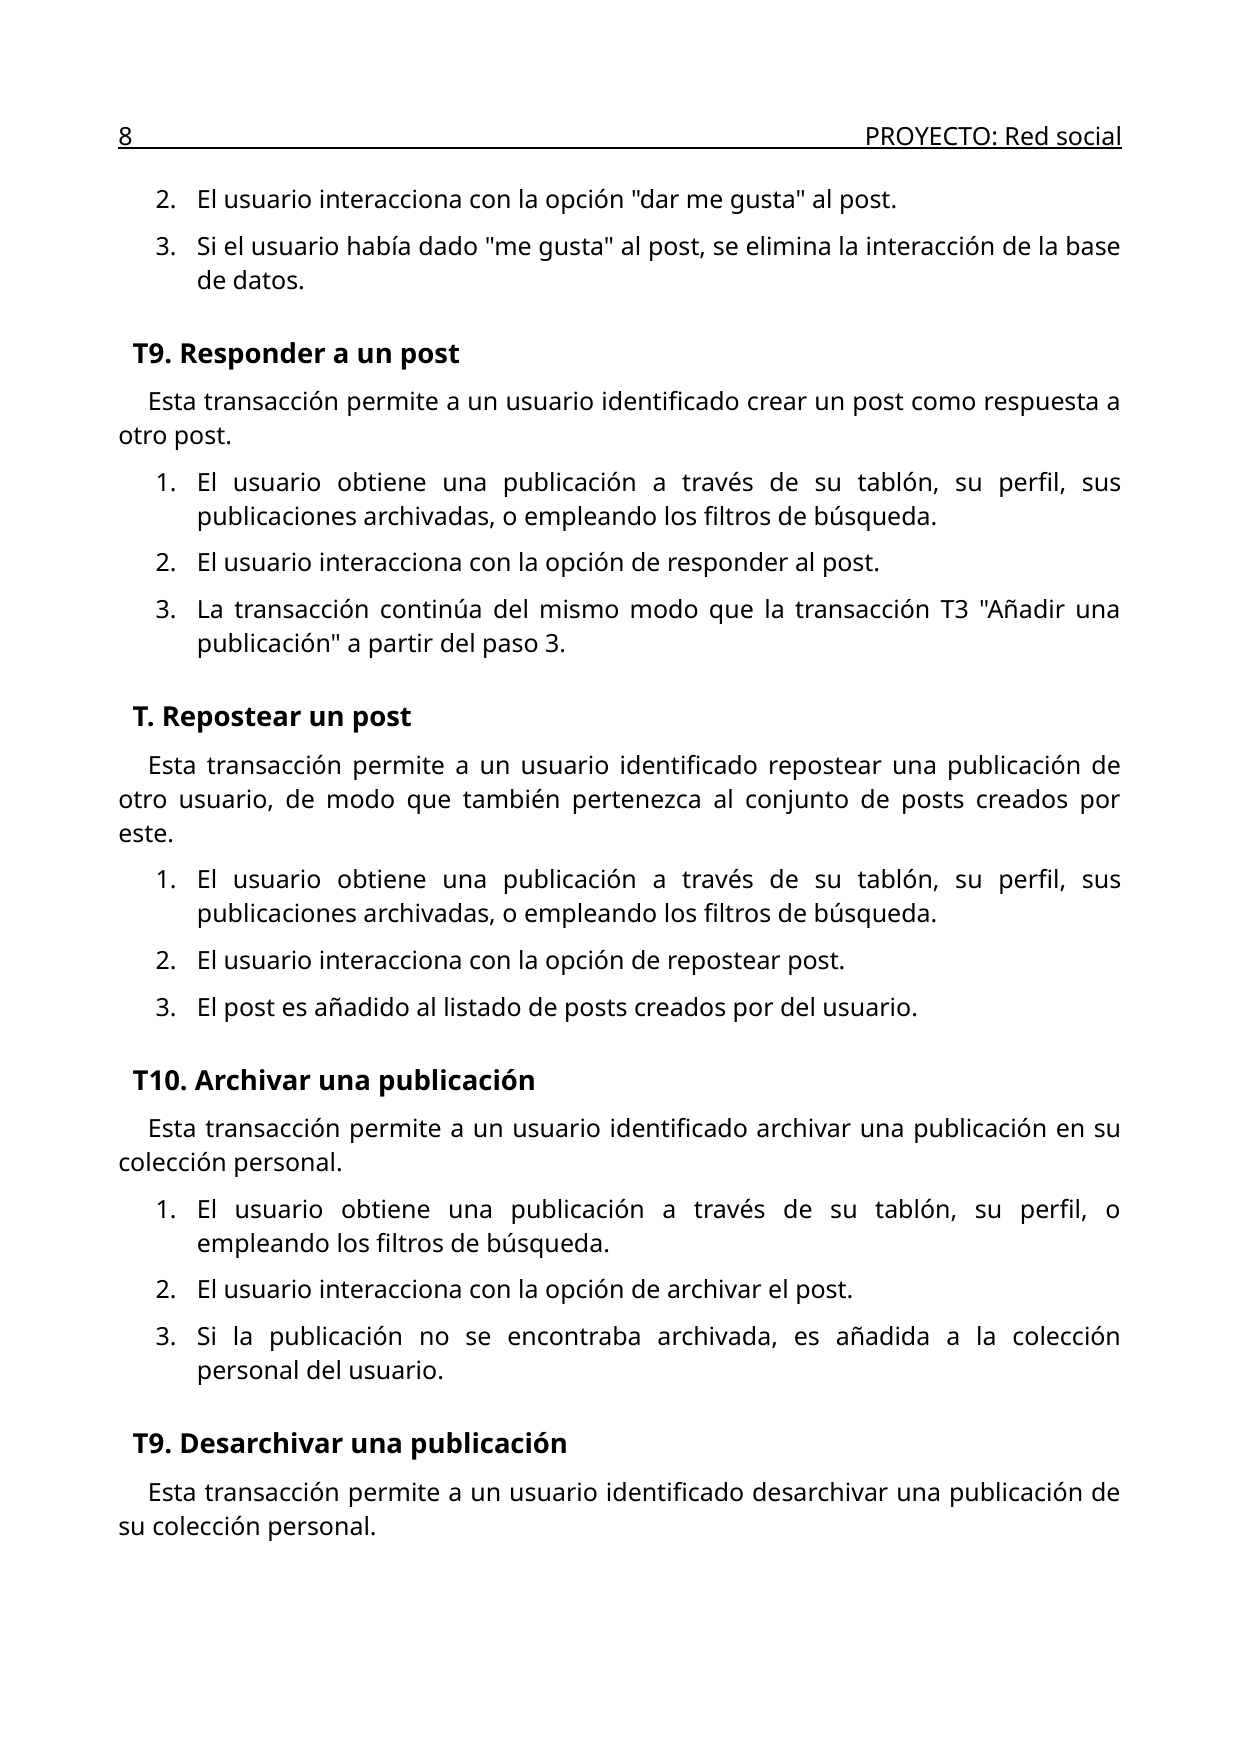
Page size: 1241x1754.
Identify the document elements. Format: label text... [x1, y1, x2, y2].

subtitle T10. Archivar una publicación [118, 1061, 1122, 1098]
list El usuario interacciona con la opción de repostear post. [155, 943, 1122, 977]
list El usuario interacciona con la opción de archivar el post. [155, 1272, 1122, 1306]
list Si la publicación no se encontraba archivada, es añadida a la colección personal del usuario. [155, 1318, 1122, 1387]
list El post es añadido al listado de posts creados por del usuario. [155, 989, 1122, 1023]
list El usuario obtiene una publicación a través de su tablón, su perfil, o empleando los filtros de búsqueda. [155, 1191, 1122, 1259]
text Esta transacción permite a un usuario identificado crear un post como respuesta a otro post. [118, 384, 1122, 452]
subtitle T. Repostear un post [118, 697, 1122, 735]
list Si el usuario había dado "me gusta" al post, se elimina la interacción de la base de datos. [155, 228, 1122, 296]
list El usuario obtiene una publicación a través de su tablón, su perfil, sus publicaciones archivadas, o empleando los filtros de búsqueda. [155, 862, 1122, 930]
list El usuario interacciona con la opción "dar me gusta" al post. [155, 182, 1122, 216]
list La transacción continúa del mismo modo que la transacción T3 "Añadir una publicación" a partir del paso 3. [155, 592, 1122, 660]
subtitle T9. Responder a un post [118, 334, 1122, 371]
text Esta transacción permite a un usuario identificado desarchivar una publicación de su colección personal. [118, 1474, 1122, 1542]
subtitle T9. Desarchivar una publicación [118, 1424, 1122, 1462]
list El usuario interacciona con la opción de responder al post. [155, 545, 1122, 579]
list El usuario obtiene una publicación a través de su tablón, su perfil, sus publicaciones archivadas, o empleando los filtros de búsqueda. [155, 464, 1122, 533]
text Esta transacción permite a un usuario identificado repostear una publicación de otro usuario, de modo que también pertenezca al conjunto de posts creados por este. [118, 747, 1122, 849]
text Esta transacción permite a un usuario identificado archivar una publicación en su colección personal. [118, 1111, 1122, 1179]
